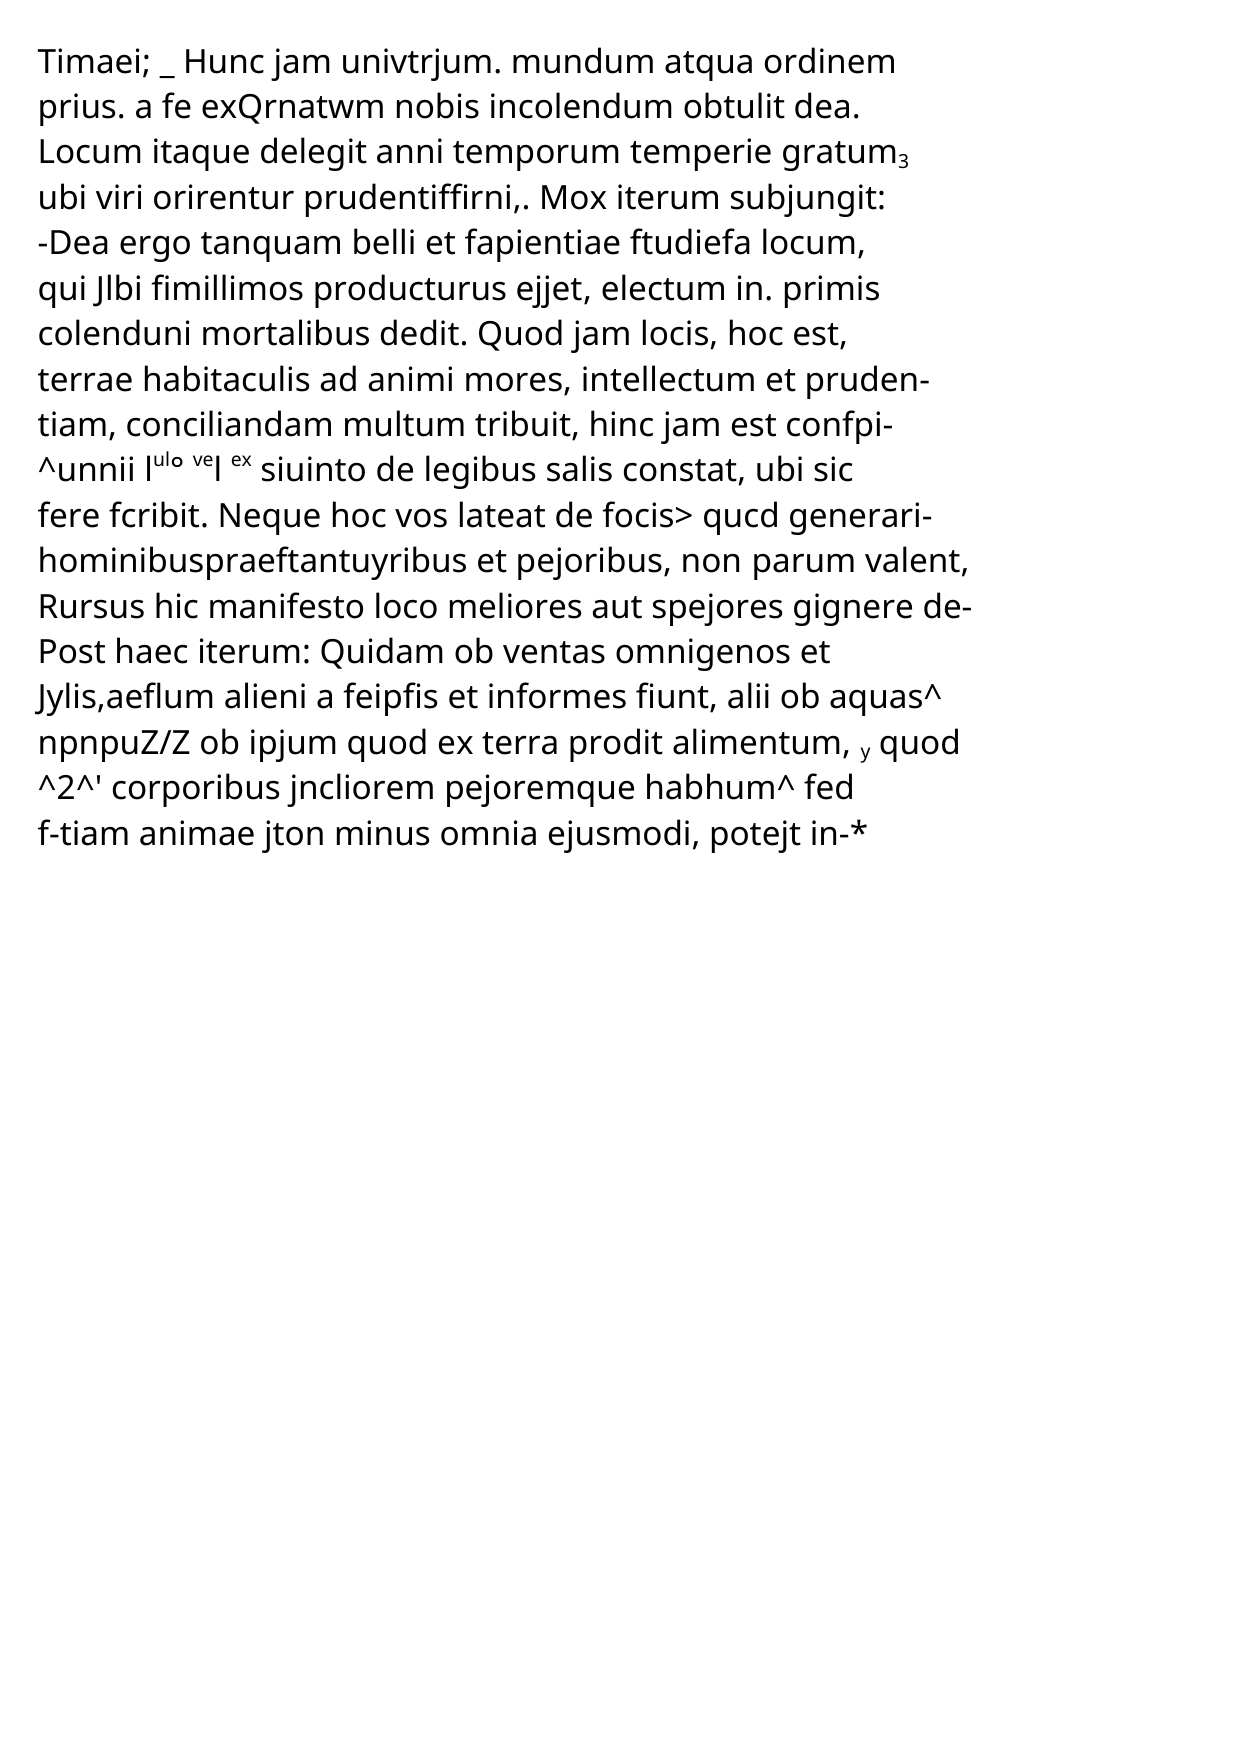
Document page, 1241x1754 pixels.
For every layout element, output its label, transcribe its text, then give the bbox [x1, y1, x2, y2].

text Timaei; _ Hunc jam univtrjum. mundum atqua ordinem prius. a fe exQrnatwm nobis incolendum obtulit dea. Locum itaque delegit anni temporum temperie gratum3 ubi viri orirentur prudentiffirni,. Mox iterum subjungit: -Dea ergo tanquam belli et fapientiae ftudiefa locum, qui Jlbi fimillimos producturus ejjet, electum in. primis colenduni mortalibus dedit. Quod jam locis, hoc est, terrae habitaculis ad animi mores, intellectum et pruden- tiam, conciliandam multum tribuit, hinc jam est confpi- ^unnii lul° vel ex siuinto de legibus salis constat, ubi sic fere fcribit. Neque hoc vos lateat de focis> qucd generari- hominibuspraeftantuyribus et pejoribus, non parum valent, Rursus hic manifesto loco meliores aut spejores gignere de- [37, 37, 1203, 628]
text Post haec iterum: Quidam ob ventas omnigenos et Jylis,aeflum alieni a feipfis et informes fiunt, alii ob aquas^ npnpuZ/Z ob ipjum quod ex terra prodit alimentum, y quod ^2^' corporibus jncliorem pejoremque habhum^ fed f-tiam animae jton minus omnia ejusmodi, potejt in-* [37, 628, 1203, 855]
